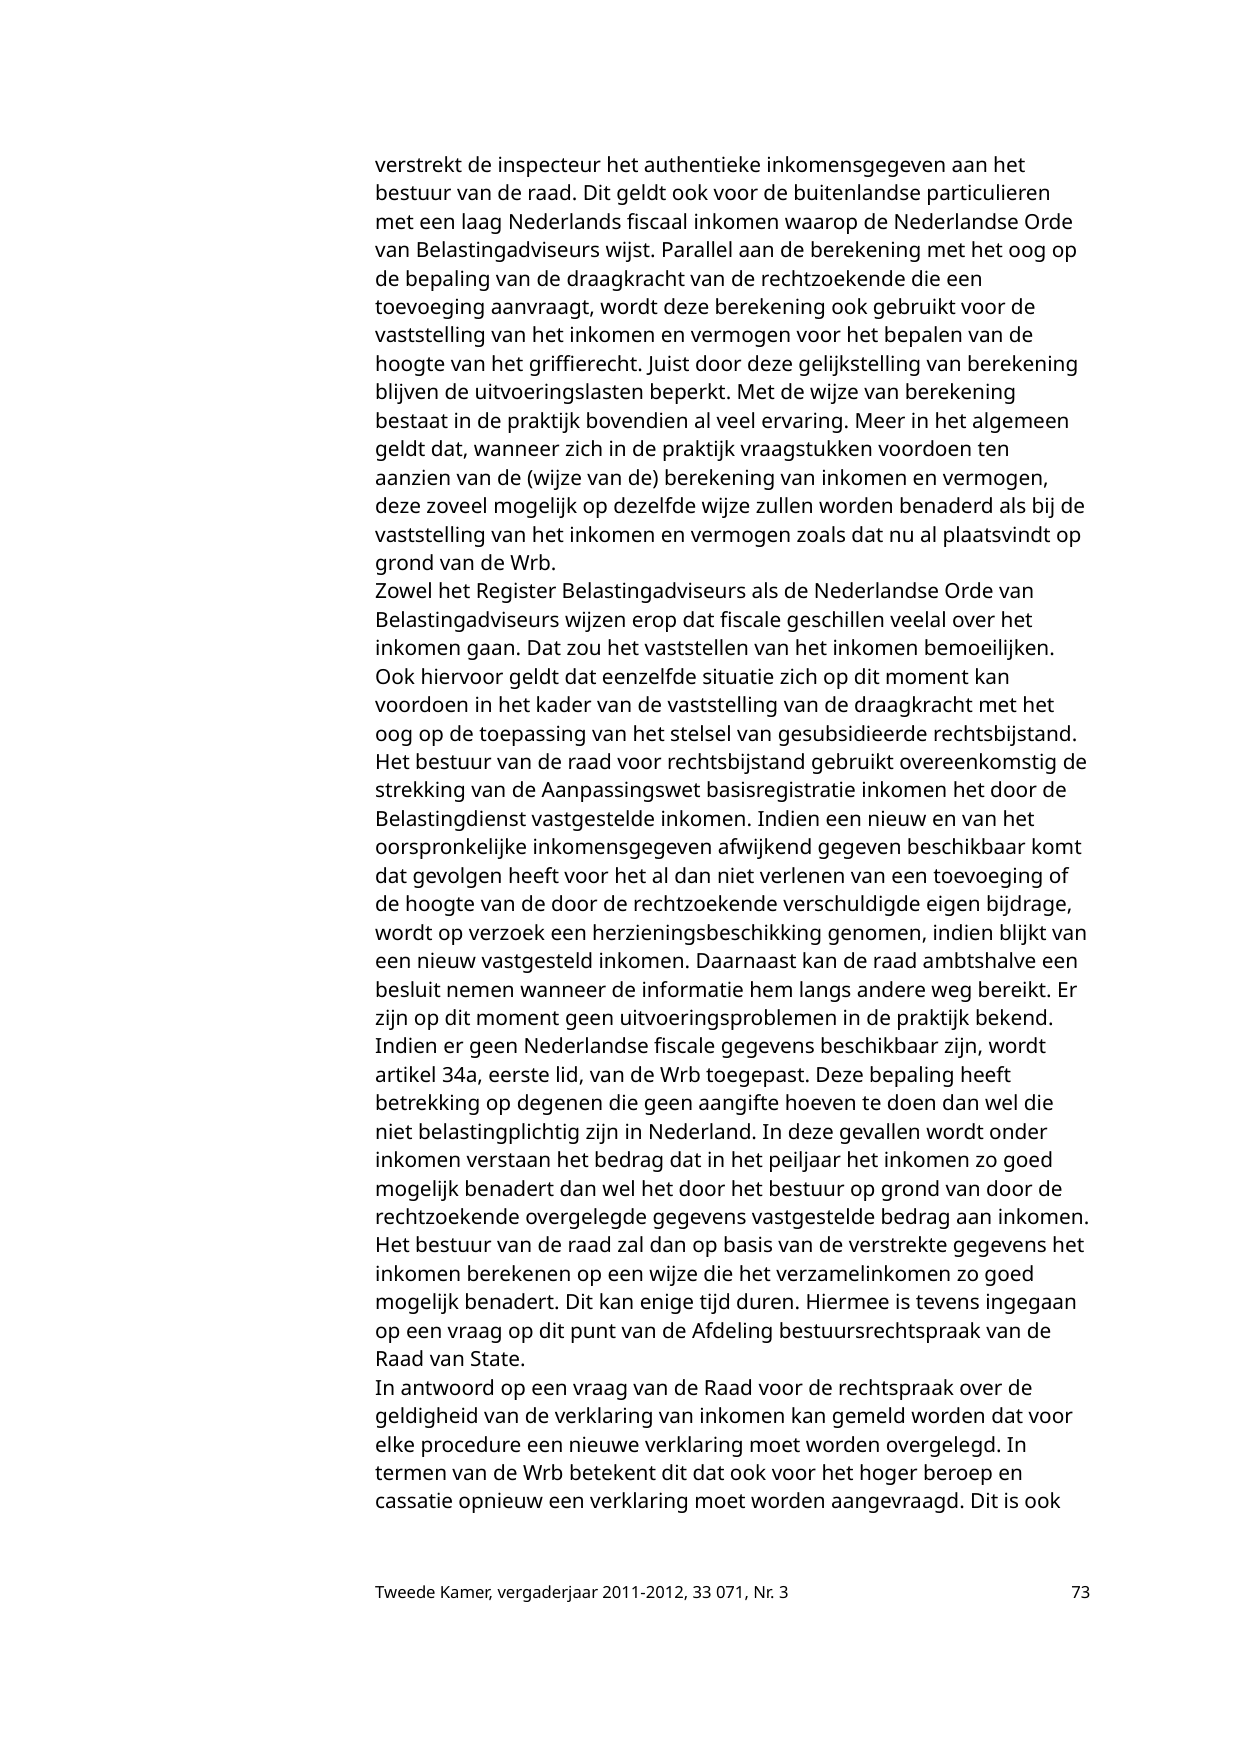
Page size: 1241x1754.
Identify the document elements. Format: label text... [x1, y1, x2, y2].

text verstrekt de inspecteur het authentieke inkomensgegeven aan het bestuur van de raad. Dit geldt ook voor de buitenlandse particulieren met een laag Nederlands fiscaal inkomen waarop de Nederlandse Orde van Belastingadviseurs wijst. Parallel aan de berekening met het oog op de bepaling van de draagkracht van de rechtzoekende die een toevoeging aanvraagt, wordt deze berekening ook gebruikt voor de vaststelling van het inkomen en vermogen voor het bepalen van de hoogte van het griffierecht. Juist door deze gelijkstelling van berekening blijven de uitvoeringslasten beperkt. Met de wijze van berekening bestaat in de praktijk bovendien al veel ervaring. Meer in het algemeen geldt dat, wanneer zich in de praktijk vraagstukken voordoen ten aanzien van de (wijze van de) berekening van inkomen en vermogen, deze zoveel mogelijk op dezelfde wijze zullen worden benaderd als bij de vaststelling van het inkomen en vermogen zoals dat nu al plaatsvindt op grond van de Wrb. [375, 150, 1090, 577]
text Zowel het Register Belastingadviseurs als de Nederlandse Orde van Belastingadviseurs wijzen erop dat fiscale geschillen veelal over het inkomen gaan. Dat zou het vaststellen van het inkomen bemoeilijken. Ook hiervoor geldt dat eenzelfde situatie zich op dit moment kan voordoen in het kader van de vaststelling van de draagkracht met het oog op de toepassing van het stelsel van gesubsidieerde rechtsbijstand. Het bestuur van de raad voor rechtsbijstand gebruikt overeenkomstig de strekking van de Aanpassingswet basisregistratie inkomen het door de Belastingdienst vastgestelde inkomen. Indien een nieuw en van het oorspronkelijke inkomensgegeven afwijkend gegeven beschikbaar komt dat gevolgen heeft voor het al dan niet verlenen van een toevoeging of de hoogte van de door de rechtzoekende verschuldigde eigen bijdrage, wordt op verzoek een herzieningsbeschikking genomen, indien blijkt van een nieuw vastgesteld inkomen. Daarnaast kan de raad ambtshalve een besluit nemen wanneer de informatie hem langs andere weg bereikt. Er zijn op dit moment geen uitvoeringsproblemen in de praktijk bekend. [375, 577, 1090, 1032]
text In antwoord op een vraag van de Raad voor de rechtspraak over de geldigheid van de verklaring van inkomen kan gemeld worden dat voor elke procedure een nieuwe verklaring moet worden overgelegd. In termen van de Wrb betekent dit dat ook voor het hoger beroep en cassatie opnieuw een verklaring moet worden aangevraagd. Dit is ook [375, 1373, 1090, 1515]
text Indien er geen Nederlandse fiscale gegevens beschikbaar zijn, wordt artikel 34a, eerste lid, van de Wrb toegepast. Deze bepaling heeft betrekking op degenen die geen aangifte hoeven te doen dan wel die niet belastingplichtig zijn in Nederland. In deze gevallen wordt onder inkomen verstaan het bedrag dat in het peiljaar het inkomen zo goed mogelijk benadert dan wel het door het bestuur op grond van door de rechtzoekende overgelegde gegevens vastgestelde bedrag aan inkomen. Het bestuur van de raad zal dan op basis van de verstrekte gegevens het inkomen berekenen op een wijze die het verzamelinkomen zo goed mogelijk benadert. Dit kan enige tijd duren. Hiermee is tevens ingegaan op een vraag op dit punt van de Afdeling bestuursrechtspraak van de Raad van State. [375, 1032, 1090, 1373]
